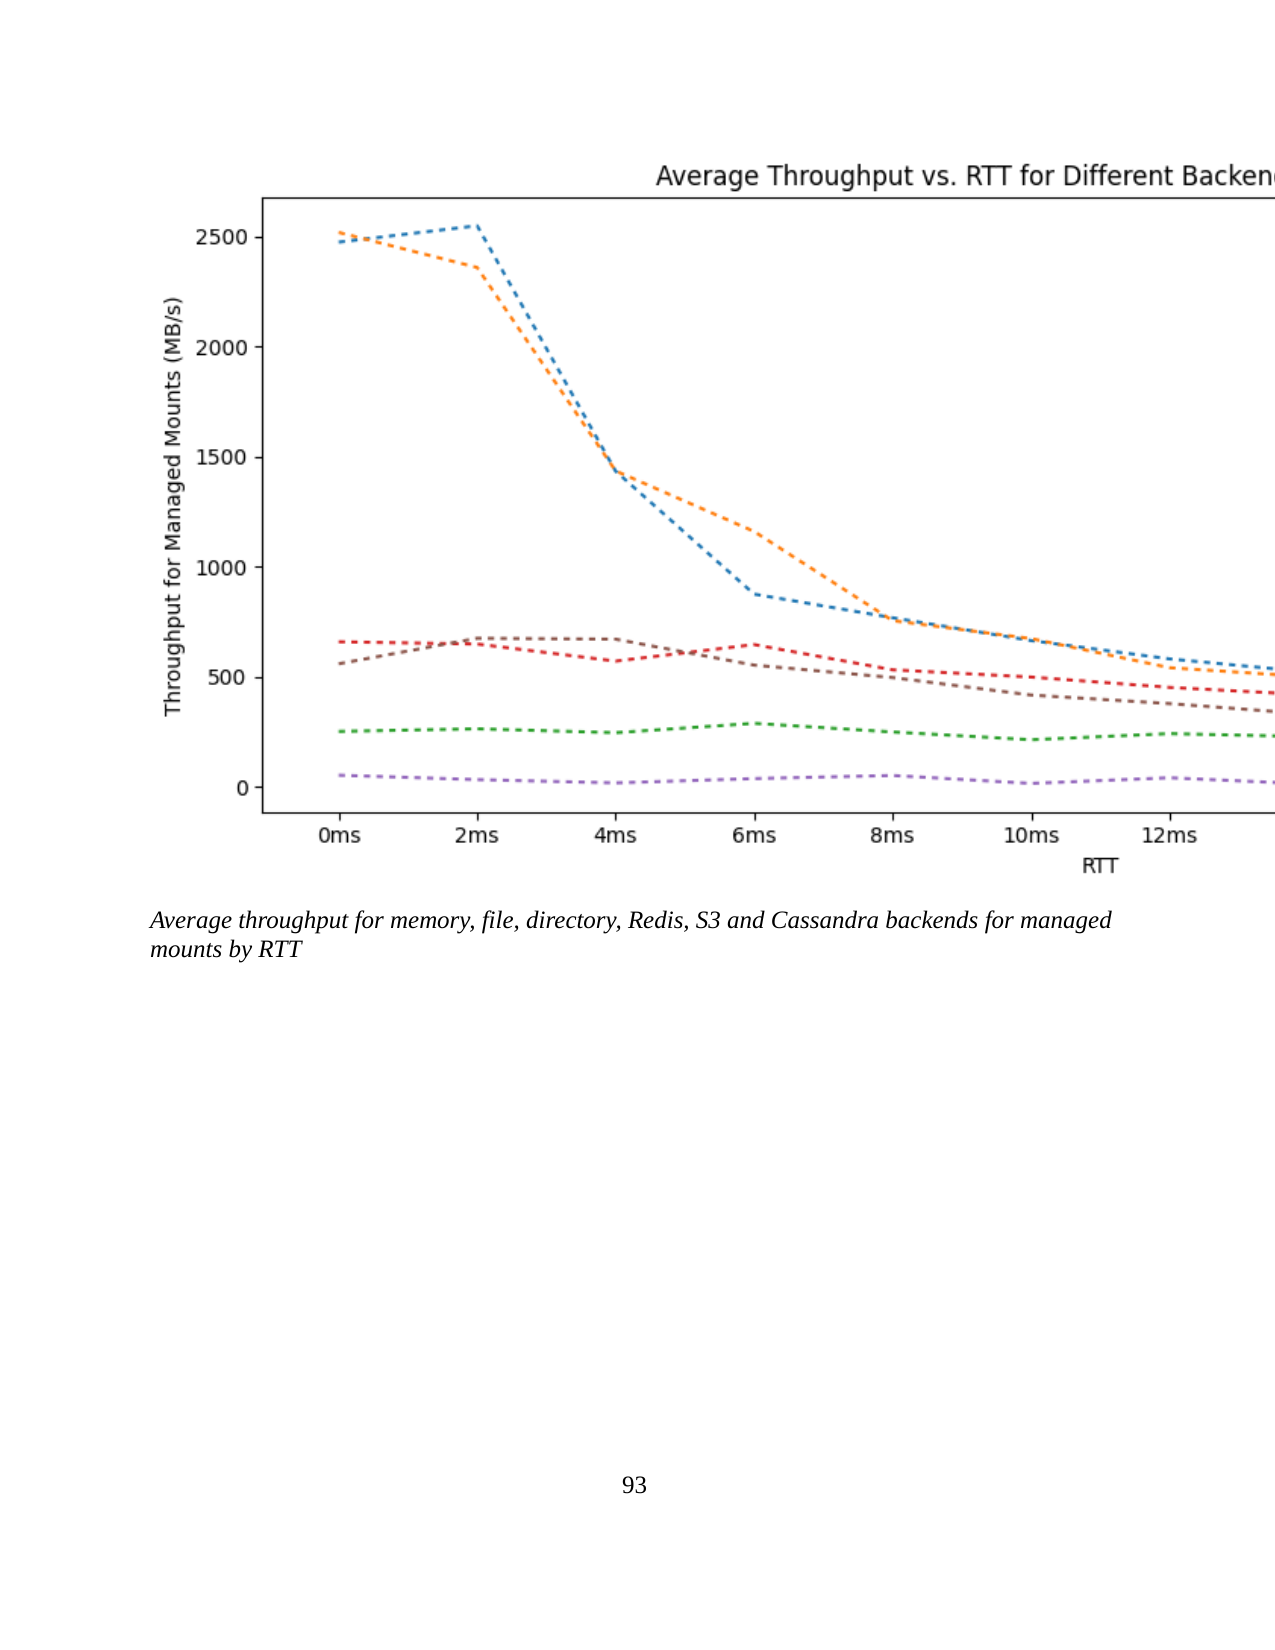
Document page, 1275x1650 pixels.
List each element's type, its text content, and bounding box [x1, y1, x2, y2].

text Average throughput for memory, file, directory, Redis, S3 and Cassandra backends for managed mounts by RTT [150, 905, 1125, 962]
picture [150, 150, 1275, 893]
